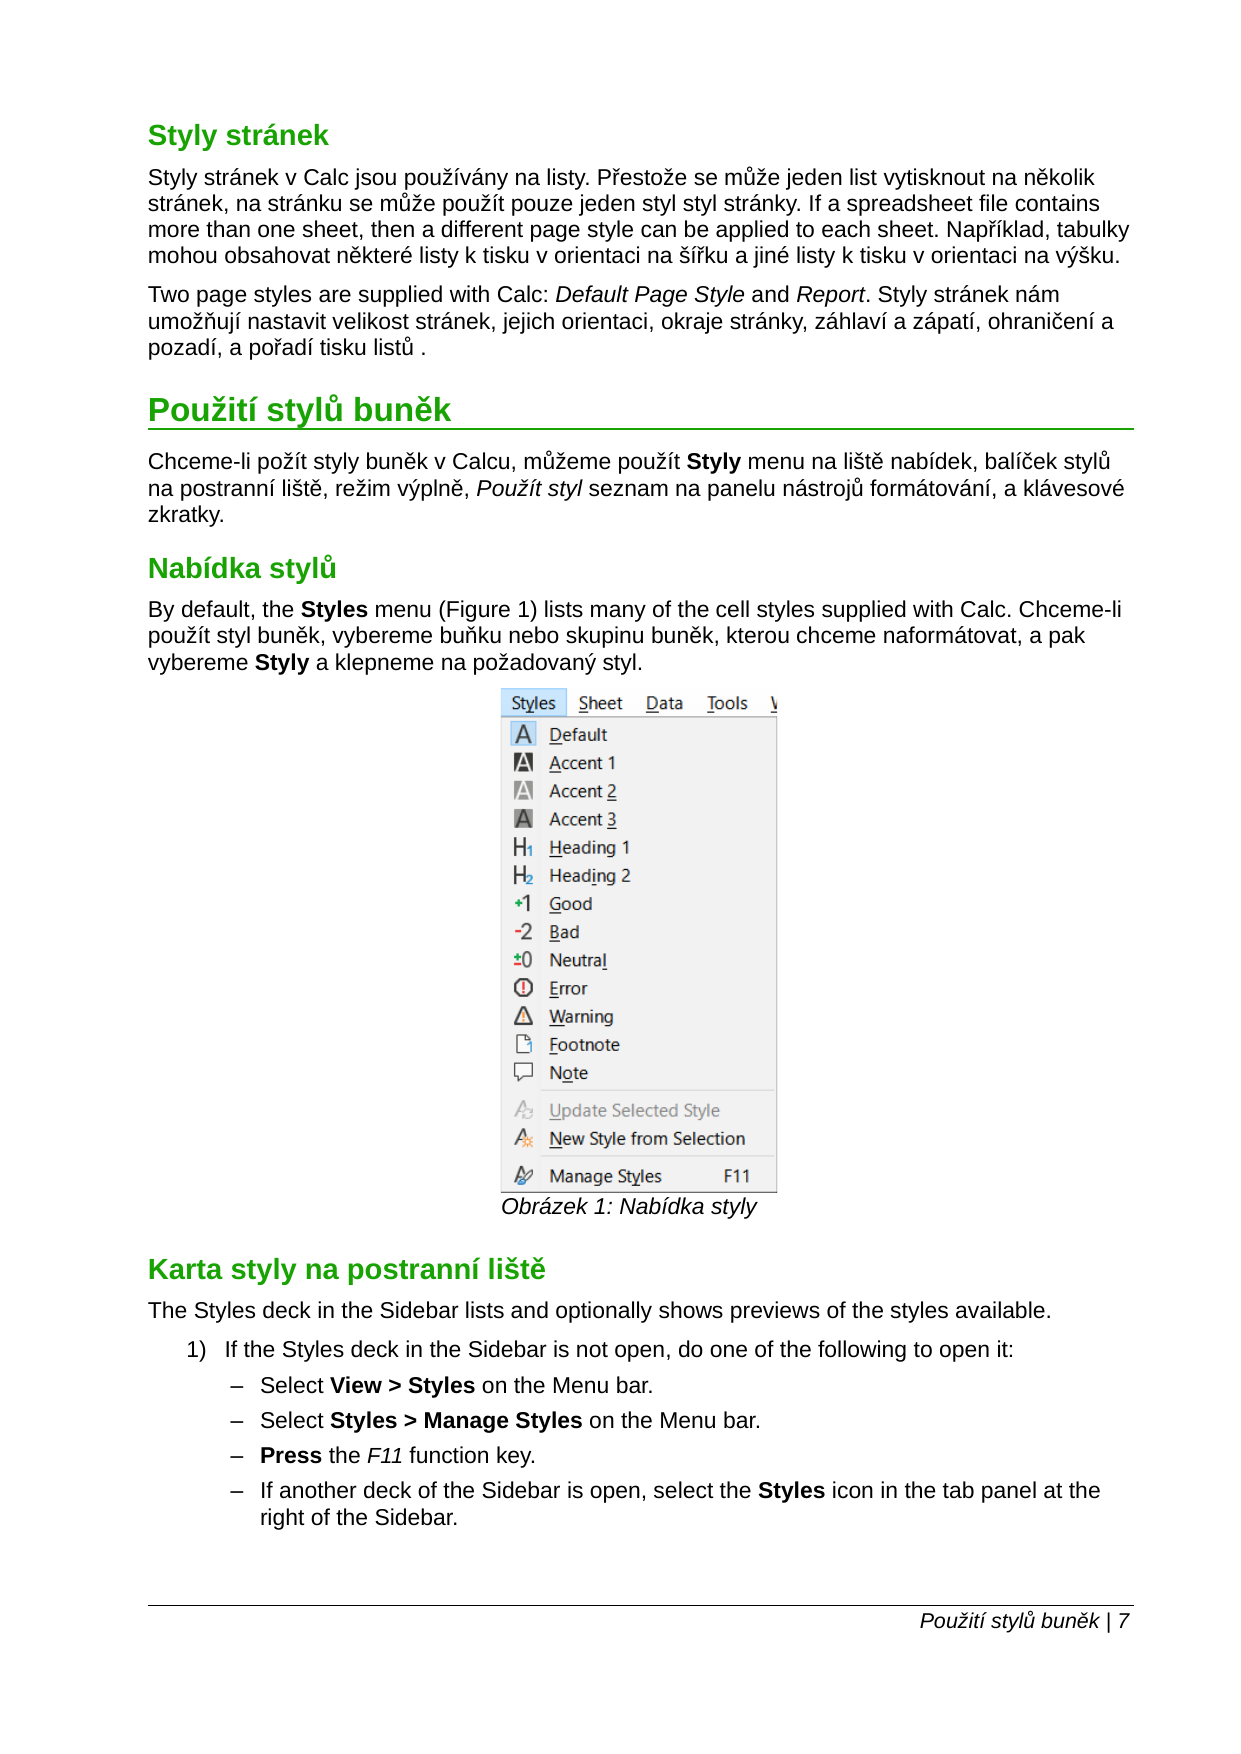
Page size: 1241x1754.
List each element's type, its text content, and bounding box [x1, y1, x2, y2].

subtitle Karta styly na postranní liště [148, 1252, 1134, 1286]
text Styly stránek v Calc jsou používány na listy. Přestože se může jeden list vytisknout na několik stránek, na stránku se může použít pouze jeden styl styl stránky. If a spreadsheet file contains more than one sheet, then a different page style can be applied to each sheet. Například, tabulky mohou obsahovat některé listy k tisku v orientaci na šířku a jiné listy k tisku v orientaci na výšku. [148, 163, 1134, 269]
subtitle Styly stránek [148, 118, 1134, 152]
subtitle Nabídka stylů [148, 551, 1134, 584]
text Two page styles are supplied with Calc: Default Page Style and Report. Styly stránek nám umožňují nastavit velikost stránek, jejich orientaci, okraje stránky, záhlaví a zápatí, ohraničení a pozadí, a pořadí tisku listů . [148, 281, 1134, 360]
text The Styles deck in the Sidebar lists and optionally shows previews of the styles available. [148, 1297, 1134, 1324]
text Chceme-li požít styly buněk v Calcu, můžeme použít Styly menu na liště nabídek, balíček stylů na postranní liště, režim výplně, Použít styl seznam na panelu nástrojů formátování, a klávesové zkratky. [148, 448, 1134, 527]
picture [500, 687, 778, 1193]
list Press the F11 function key. [230, 1442, 1134, 1468]
text By default, the Styles menu (Figure 1) lists many of the cell styles supplied with Calc. Chceme-li použít styl buněk, vybereme buňku nebo skupinu buněk, kterou chceme naformátovat, a pak vybereme Styly a klepneme na požadovaný styl. [148, 596, 1134, 675]
list Select View > Styles on the Menu bar. [230, 1372, 1134, 1398]
text Obrázek 1: Nabídka styly [501, 1193, 781, 1219]
subtitle Použití stylů buněk [148, 390, 1134, 428]
list If another deck of the Sidebar is open, select the Styles icon in the tab panel at the right of the Sidebar. [230, 1477, 1134, 1530]
list Select Styles > Manage Styles on the Menu bar. [230, 1407, 1134, 1433]
list If the Styles deck in the Sidebar is not open, do one of the following to open it: [207, 1336, 1134, 1363]
